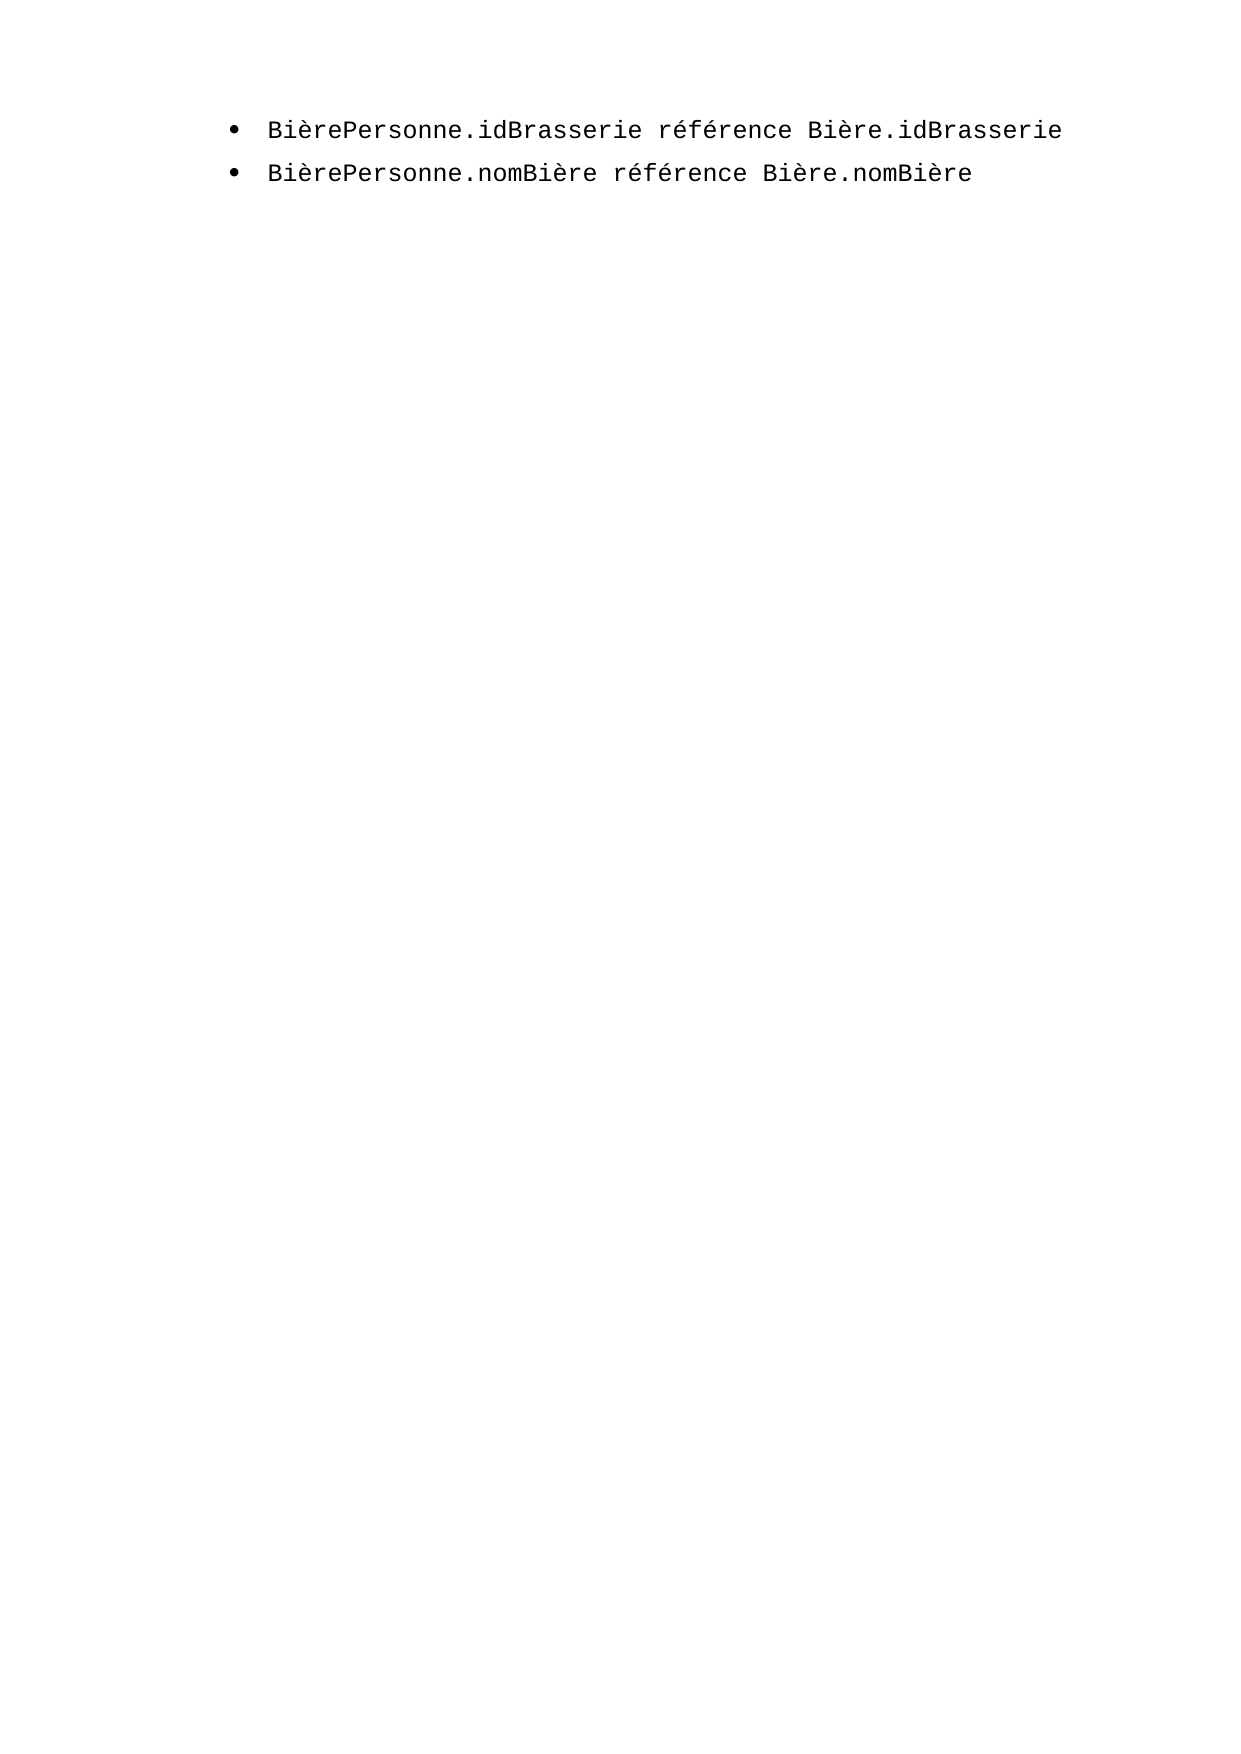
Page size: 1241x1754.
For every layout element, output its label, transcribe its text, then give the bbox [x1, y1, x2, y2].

list BièrePersonne.idBrasserie référence Bière.idBrasserie [230, 118, 1122, 146]
list BièrePersonne.nomBière référence Bière.nomBière [230, 161, 1122, 189]
